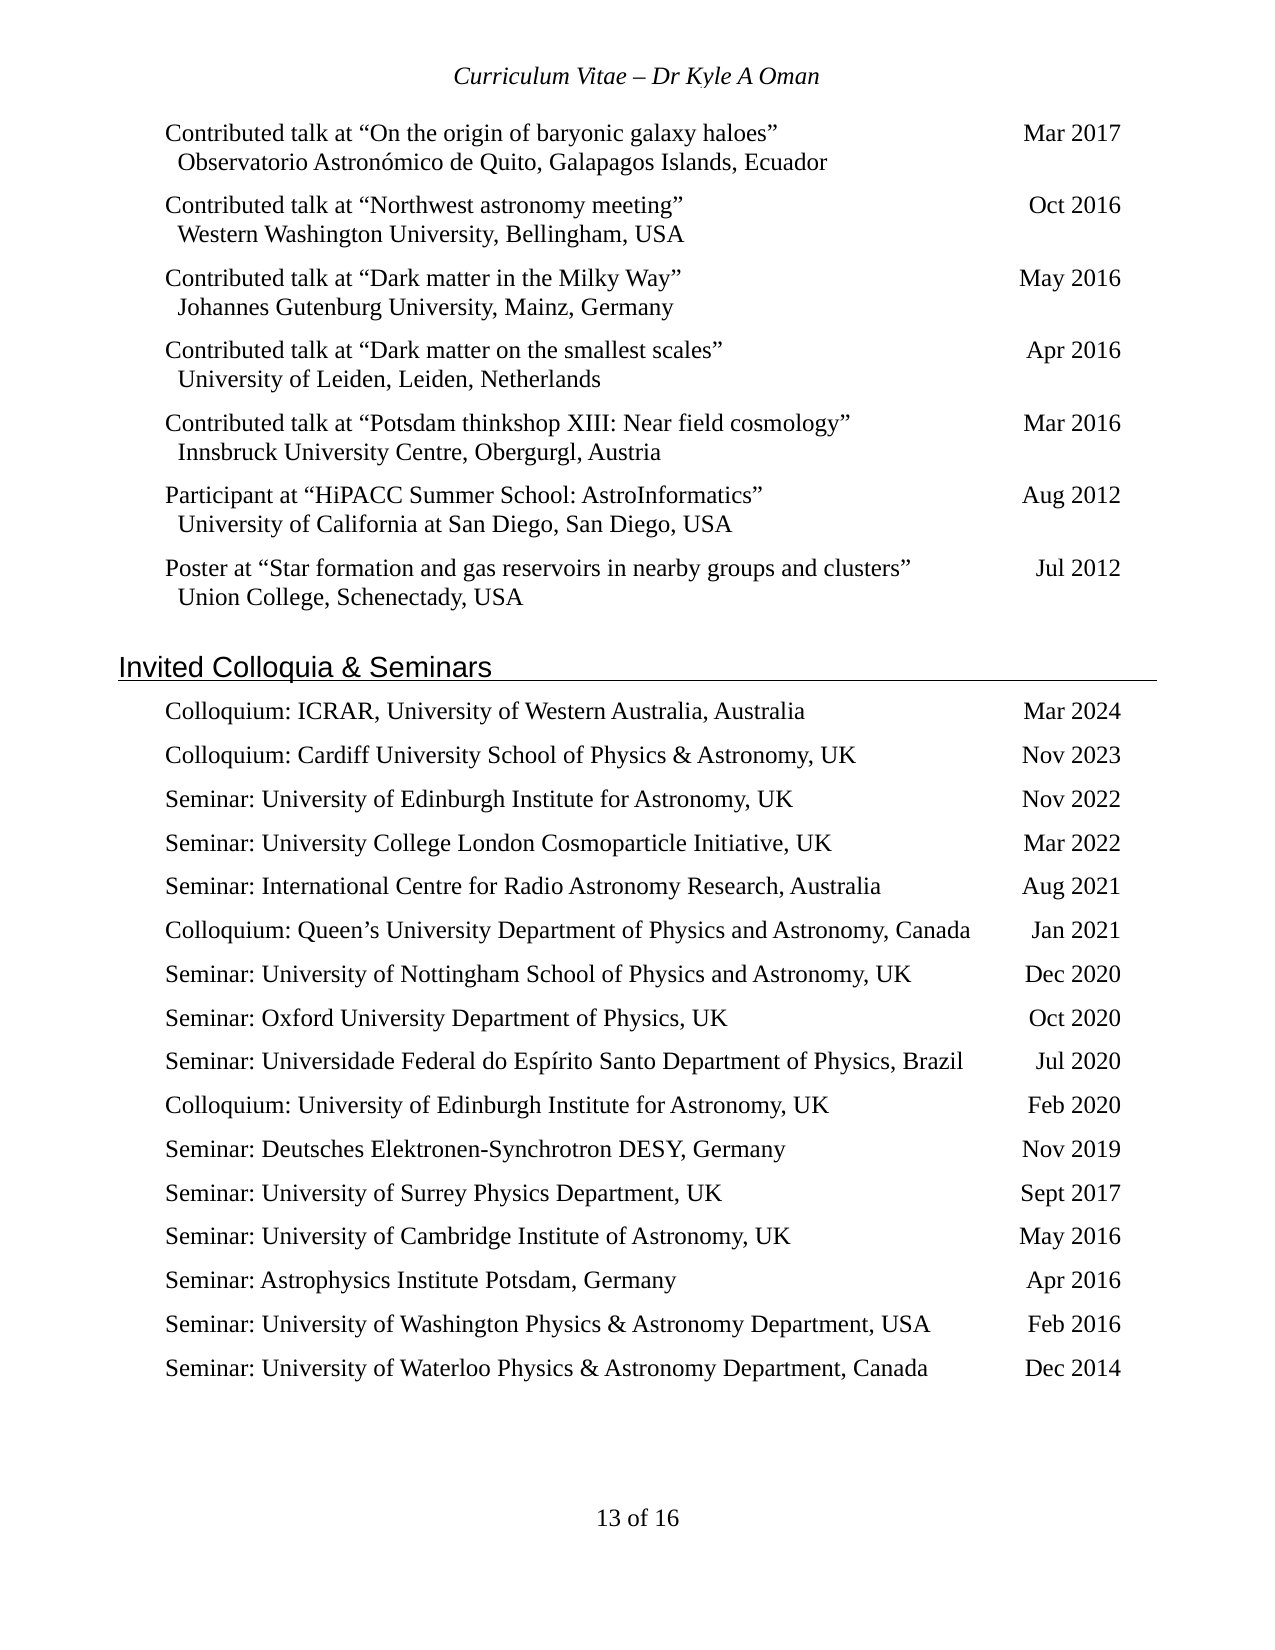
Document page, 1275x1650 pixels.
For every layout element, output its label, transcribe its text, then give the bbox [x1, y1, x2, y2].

text Seminar: International Centre for Radio Astronomy Research, Australia Aug 2021 [118, 871, 1157, 900]
text Seminar: Oxford University Department of Physics, UK Oct 2020 [118, 1003, 1157, 1031]
text Seminar: University of Nottingham School of Physics and Astronomy, UK Dec 2020 [118, 959, 1157, 988]
text Participant at “HiPACC Summer School: AstroInformatics” Aug 2012 University of California at San Diego, San Diego, USA [118, 480, 1157, 538]
text Seminar: University of Surrey Physics Department, UK Sept 2017 [118, 1178, 1157, 1206]
text Seminar: Universidade Federal do Espírito Santo Department of Physics, Brazil Jul 2020 [118, 1046, 1157, 1075]
text Poster at “Star formation and gas reservoirs in nearby groups and clusters” Jul 2012 Union College, Schenectady, USA [118, 553, 1157, 610]
text Contributed talk at “Potsdam thinkshop XIII: Near field cosmology” Mar 2016 Innsbruck University Centre, Obergurgl, Austria [118, 408, 1157, 465]
text Contributed talk at “Dark matter on the smallest scales” Apr 2016 University of Leiden, Leiden, Netherlands [118, 335, 1157, 393]
text Contributed talk at “Dark matter in the Milky Way” May 2016 Johannes Gutenburg University, Mainz, Germany [118, 263, 1157, 320]
text Seminar: University of Washington Physics & Astronomy Department, USA Feb 2016 [118, 1309, 1157, 1338]
subtitle Invited Colloquia & Seminars [118, 650, 1157, 680]
text Colloquium: ICRAR, University of Western Australia, Australia Mar 2024 [118, 696, 1157, 725]
text Contributed talk at “On the origin of baryonic galaxy haloes” Mar 2017 Observatorio Astronómico de Quito, Galapagos Islands, Ecuador [118, 118, 1157, 175]
text Colloquium: Cardiff University School of Physics & Astronomy, UK Nov 2023 [118, 740, 1157, 769]
text Contributed talk at “Northwest astronomy meeting” Oct 2016 Western Washington University, Bellingham, USA [118, 190, 1157, 248]
text Colloquium: University of Edinburgh Institute for Astronomy, UK Feb 2020 [118, 1090, 1157, 1119]
text Seminar: Astrophysics Institute Potsdam, Germany Apr 2016 [118, 1265, 1157, 1294]
text Seminar: University of Cambridge Institute of Astronomy, UK May 2016 [118, 1221, 1157, 1250]
text Seminar: Deutsches Elektronen-Synchrotron DESY, Germany Nov 2019 [118, 1134, 1157, 1163]
text Seminar: University College London Cosmoparticle Initiative, UK Mar 2022 [118, 828, 1157, 856]
text Seminar: University of Waterloo Physics & Astronomy Department, Canada Dec 2014 [118, 1353, 1157, 1381]
text Seminar: University of Edinburgh Institute for Astronomy, UK Nov 2022 [118, 784, 1157, 813]
text Colloquium: Queen’s University Department of Physics and Astronomy, Canada Jan 2021 [118, 915, 1157, 944]
